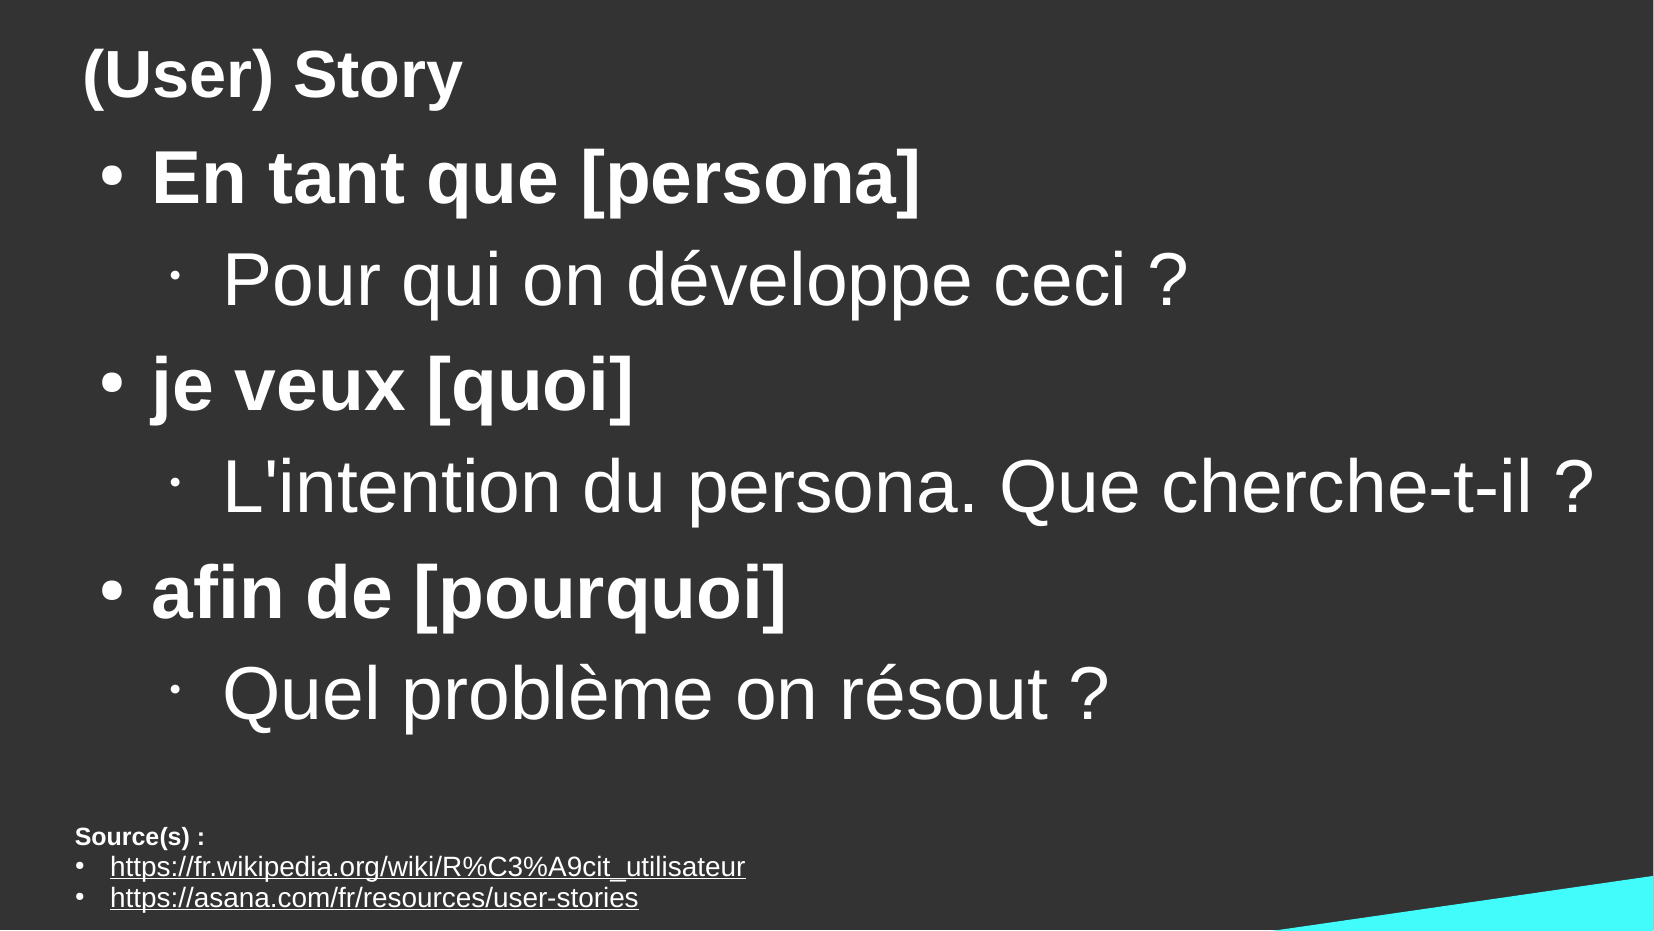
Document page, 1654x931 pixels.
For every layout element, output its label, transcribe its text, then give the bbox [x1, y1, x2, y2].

text_box Source(s) : https://fr.wikipedia.org/wiki/R%C3%A9cit_utilisateur https://asana.com/fr/resources/user-stories [60, 815, 1546, 921]
list En tant que [persona] Pour qui on développe ceci ? je veux [quoi] L'intention du persona. Que cherche-t-il ? afin de [pourquoi] Quel problème on résout ? [80, 135, 1620, 777]
text_box [1271, 875, 1654, 931]
title (User) Story [82, 37, 1571, 122]
